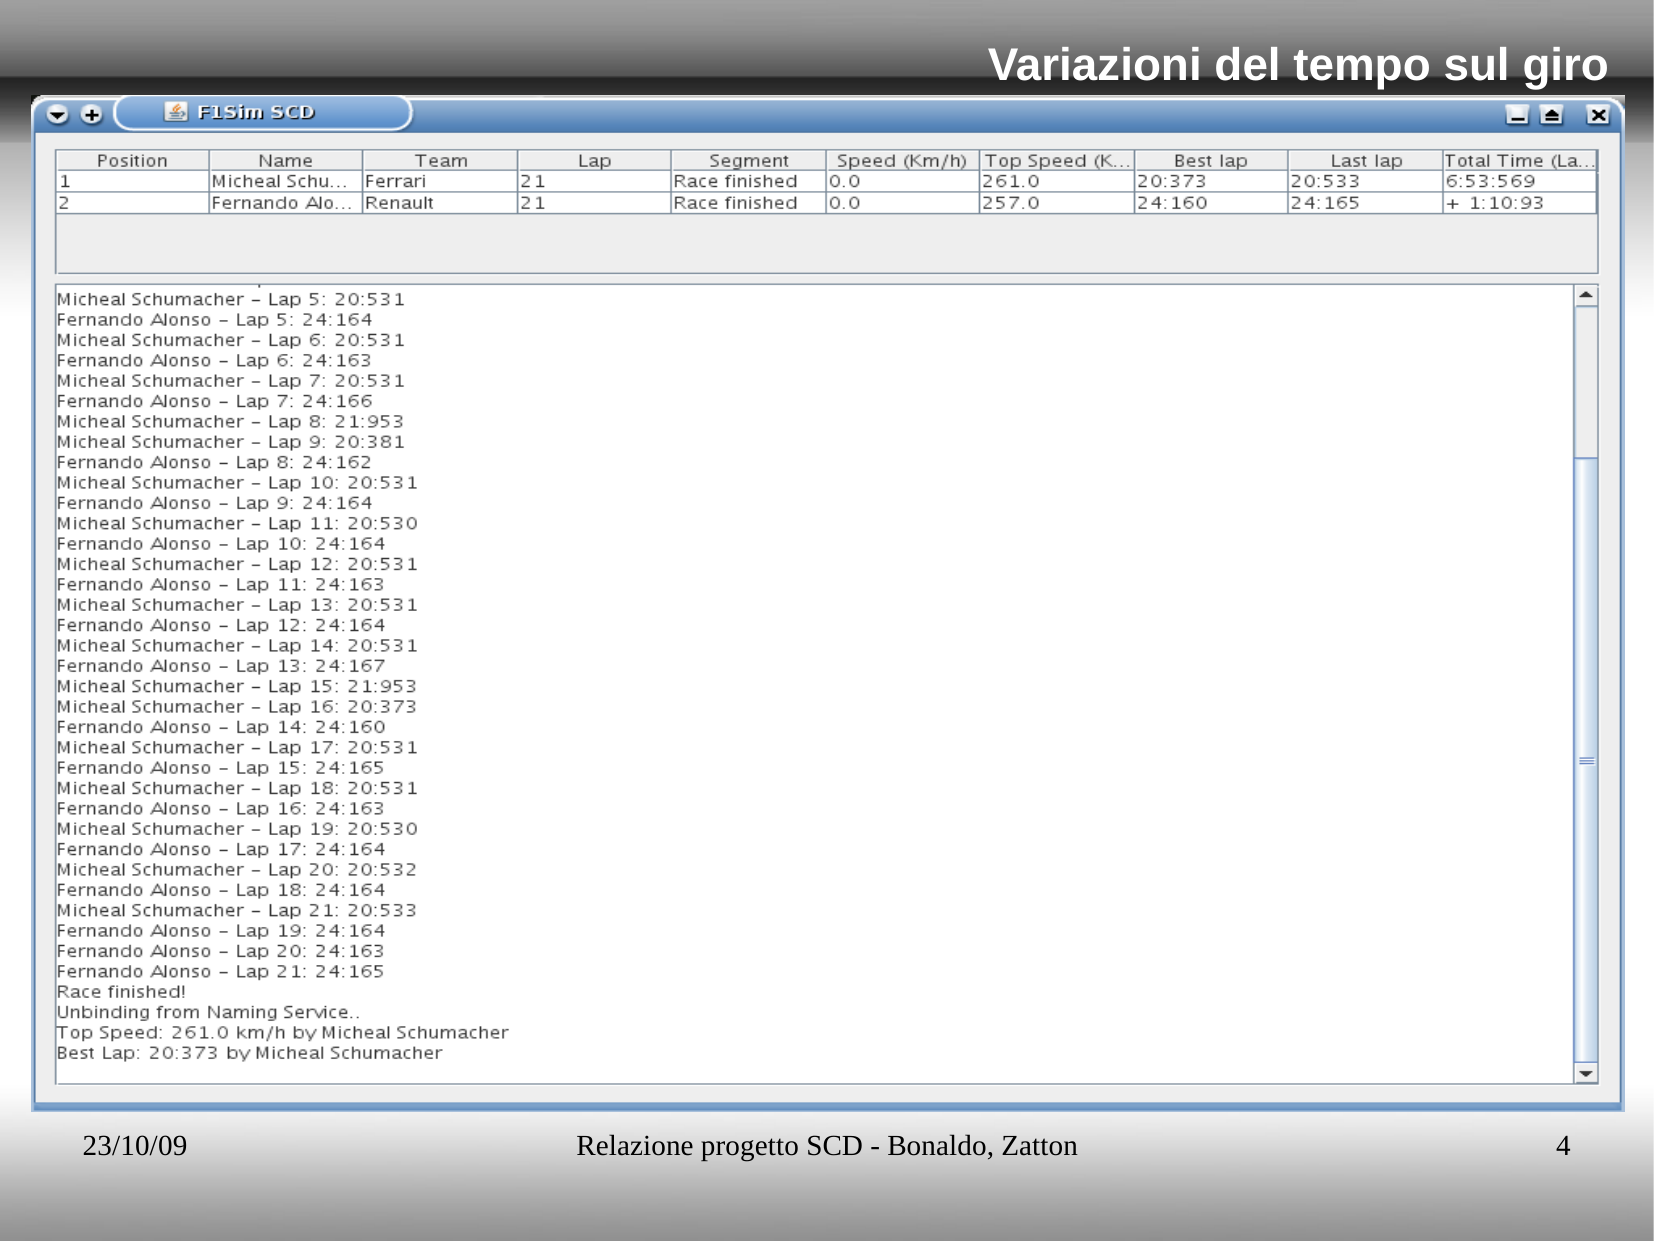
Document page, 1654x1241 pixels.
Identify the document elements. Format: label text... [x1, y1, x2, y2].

picture [0, 0, 1654, 1241]
text_box Variazioni del tempo sul giro [679, 31, 1625, 95]
